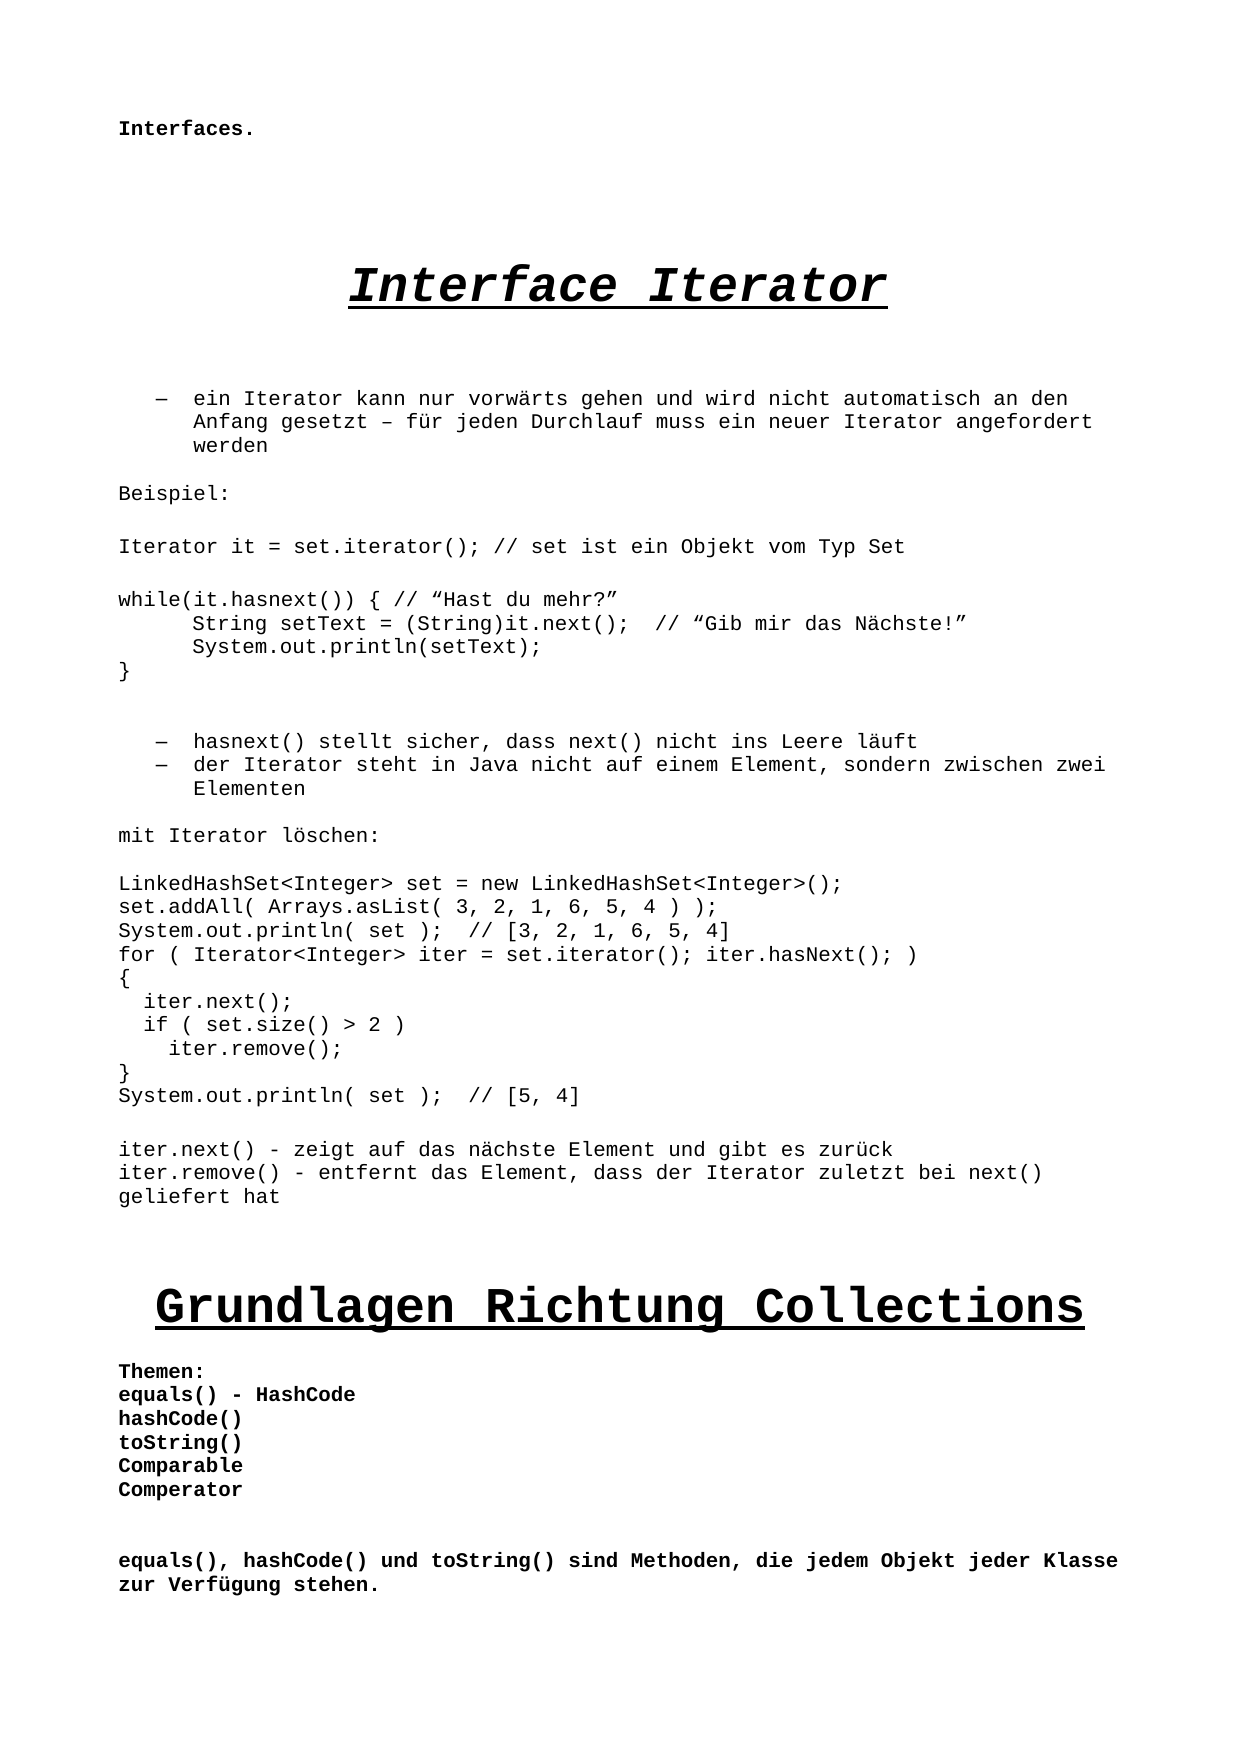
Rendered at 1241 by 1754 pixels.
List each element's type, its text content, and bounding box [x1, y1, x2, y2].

text String setText = (String)it.next(); // “Gib mir das Nächste!” [118, 612, 1122, 636]
text Beispiel: [118, 483, 1122, 506]
text Interfaces. [118, 118, 1122, 142]
text LinkedHashSet<Integer> set = new LinkedHashSet<Integer>(); [118, 873, 1122, 896]
text Iterator it = set.iterator(); // set ist ein Objekt vom Typ Set [118, 536, 1122, 559]
text System.out.println( set ); // [5, 4] [118, 1085, 1122, 1109]
text System.out.println( set ); // [3, 2, 1, 6, 5, 4] [118, 920, 1122, 943]
text iter.next(); [118, 991, 1122, 1014]
text Comparable [118, 1455, 1122, 1479]
text } [118, 1062, 1122, 1085]
text hashCode() [118, 1408, 1122, 1432]
text iter.next() - zeigt auf das nächste Element und gibt es zurück [118, 1138, 1122, 1162]
text Interface Iterator [118, 260, 1122, 317]
list hasnext() stellt sicher, dass next() nicht ins Leere läuft [156, 731, 1122, 754]
text equals(), hashCode() und toString() sind Methoden, die jedem Objekt jeder Klasse zur Verfügung stehen. [118, 1550, 1122, 1597]
text for ( Iterator<Integer> iter = set.iterator(); iter.hasNext(); ) [118, 943, 1122, 967]
text toString() [118, 1432, 1122, 1455]
text } [118, 660, 1122, 683]
text iter.remove() - entfernt das Element, dass der Iterator zuletzt bei next() geliefert hat [118, 1162, 1122, 1209]
text iter.remove(); [118, 1038, 1122, 1062]
text while(it.hasnext()) { // “Hast du mehr?” [118, 589, 1122, 612]
list ein Iterator kann nur vorwärts gehen und wird nicht automatisch an den Anfang gesetzt – für jeden Durchlauf muss ein neuer Iterator angefordert werden [156, 388, 1122, 458]
text System.out.println(setText); [118, 636, 1122, 660]
text equals() - HashCode [118, 1384, 1122, 1408]
text Grundlagen Richtung Collections [118, 1280, 1122, 1337]
text set.addAll( Arrays.asList( 3, 2, 1, 6, 5, 4 ) ); [118, 896, 1122, 920]
text mit Iterator löschen: [118, 825, 1122, 849]
list der Iterator steht in Java nicht auf einem Element, sondern zwischen zwei Elementen [156, 754, 1122, 802]
text { [118, 967, 1122, 991]
text Themen: [118, 1361, 1122, 1384]
text if ( set.size() > 2 ) [118, 1014, 1122, 1038]
text Comperator [118, 1479, 1122, 1503]
